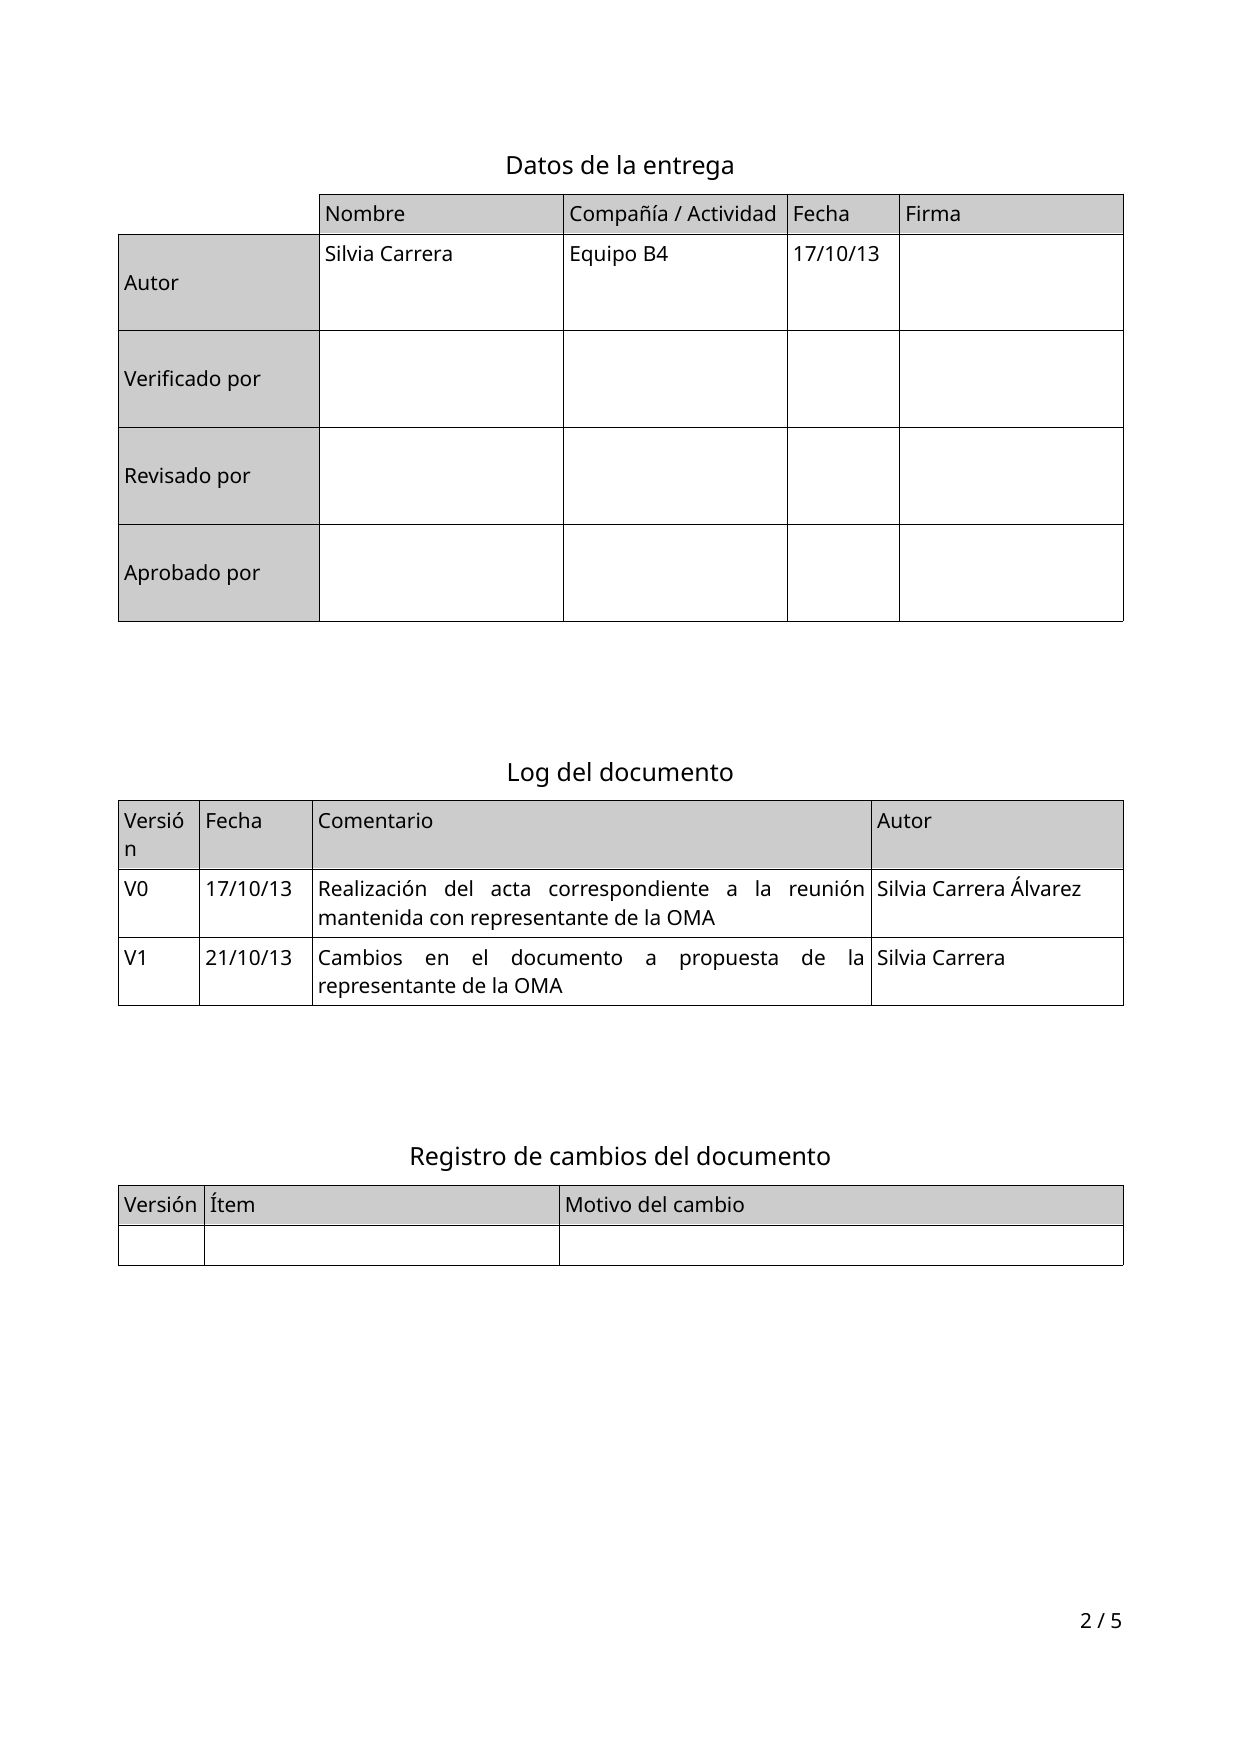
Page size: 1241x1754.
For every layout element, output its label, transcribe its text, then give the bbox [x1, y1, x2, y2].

table_cell [320, 428, 563, 524]
table_cell [900, 331, 1123, 427]
table_cell [788, 331, 899, 427]
table_cell V0 [119, 870, 199, 937]
table_cell Aprobado por [119, 525, 319, 621]
table_header [118, 194, 319, 233]
table_cell Revisado por [119, 428, 319, 524]
table_cell Verificado por [119, 331, 319, 427]
table_cell 21/10/13 [200, 938, 312, 1005]
table_cell Realización del acta correspondiente a la reunión mantenida con representante de la OMA [313, 870, 871, 937]
table_cell 17/10/13 [788, 235, 899, 330]
table_cell [900, 525, 1123, 621]
table_cell [119, 1226, 204, 1264]
table_cell Autor [119, 235, 319, 330]
table_cell [900, 235, 1123, 330]
table_cell Equipo B4 [564, 235, 787, 330]
table_cell [564, 525, 787, 621]
table_cell V1 [119, 938, 199, 1005]
table_cell Silvia Carrera [872, 938, 1123, 1005]
table_cell Silvia Carrera [320, 235, 563, 330]
table_header Motivo del cambio [560, 1186, 1123, 1224]
table_cell [564, 428, 787, 524]
table_header Comentario [313, 801, 871, 868]
text Registro de cambios del documento [118, 1139, 1122, 1173]
table_cell [320, 331, 563, 427]
table_cell [320, 525, 563, 621]
table_header Fecha [200, 801, 312, 868]
table_cell Silvia Carrera Álvarez [872, 870, 1123, 937]
table_cell Cambios en el documento a propuesta de la representante de la OMA [313, 938, 871, 1005]
table_header Firma [900, 195, 1123, 233]
table_header Autor [872, 801, 1123, 868]
table_cell [205, 1226, 559, 1264]
table_cell [788, 428, 899, 524]
table_header Versión [119, 1186, 204, 1224]
table_header Fecha [788, 195, 899, 233]
table_header Nombre [320, 195, 563, 233]
table_header Ítem [205, 1186, 559, 1224]
table_cell [564, 331, 787, 427]
table_cell [560, 1226, 1123, 1264]
text Log del documento [118, 754, 1122, 788]
table_cell [788, 525, 899, 621]
table_header Compañía / Actividad [564, 195, 787, 233]
table_header Versión [119, 801, 199, 868]
text Datos de la entrega [118, 148, 1122, 182]
table_cell [900, 428, 1123, 524]
table_cell 17/10/13 [200, 870, 312, 937]
